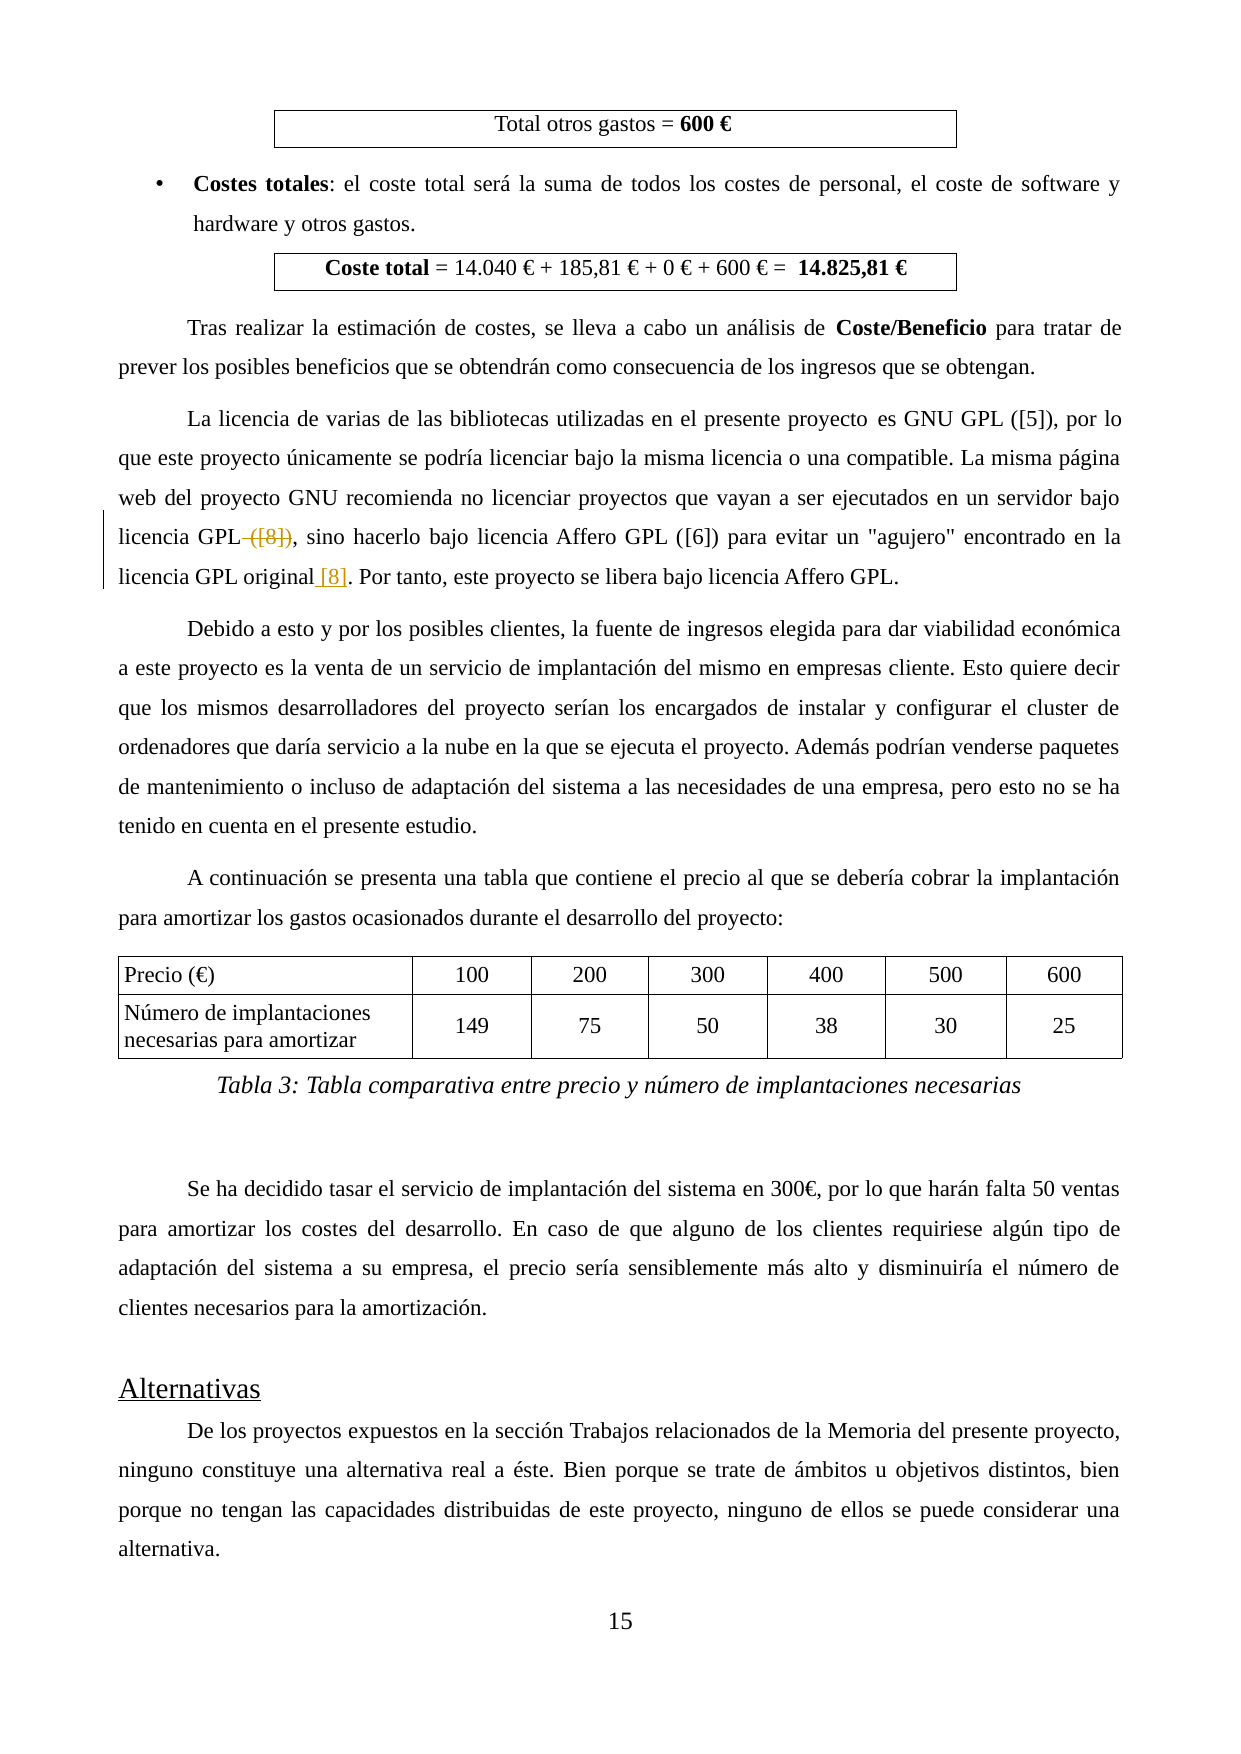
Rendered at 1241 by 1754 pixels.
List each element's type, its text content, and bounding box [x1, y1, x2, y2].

table_header Precio (€) [119, 957, 412, 994]
table_header 200 [532, 957, 648, 994]
table_header 100 [413, 957, 531, 994]
text Se ha decidido tasar el servicio de implantación del sistema en 300€, por lo que harán falta 50 ventas para amortizar los costes del desarrollo. En caso de que alguno de los clientes requiriese algún tipo de adaptación del sistema a su empresa, el precio sería sensiblemente más alto y disminuiría el número de clientes necesarios para la amortización. [118, 1175, 1122, 1320]
table_cell 25 [1007, 995, 1122, 1058]
text Tabla 3: Tabla comparativa entre precio y número de implantaciones necesarias [118, 1070, 1122, 1099]
text La licencia de varias de las bibliotecas utilizadas en el presente proyecto es GNU GPL ([5]), por lo que este proyecto únicamente se podría licenciar bajo la misma licencia o una compatible. La misma página web del proyecto GNU recomienda no licenciar proyectos que vayan a ser ejecutados en un servidor bajo licencia GPL, sino hacerlo bajo licencia Affero GPL ([6]) para evitar un "agujero" encontrado en la licencia GPL original [8]. Por tanto, este proyecto se libera bajo licencia Affero GPL. [118, 405, 1122, 589]
text Debido a esto y por los posibles clientes, la fuente de ingresos elegida para dar viabilidad económica a este proyecto es la venta de un servicio de implantación del mismo en empresas cliente. Esto quiere decir que los mismos desarrolladores del proyecto serían los encargados de instalar y configurar el cluster de ordenadores que daría servicio a la nube en la que se ejecuta el proyecto. Además podrían venderse paquetes de mantenimiento o incluso de adaptación del sistema a las necesidades de una empresa, pero esto no se ha tenido en cuenta en el presente estudio. [118, 615, 1122, 839]
table_cell 149 [413, 995, 531, 1058]
text De los proyectos expuestos en la sección Trabajos relacionados de la Memoria del presente proyecto, ninguno constituye una alternativa real a éste. Bien porque se trate de ámbitos u objetivos distintos, bien porque no tengan las capacidades distribuidas de este proyecto, ninguno de ellos se puede considerar una alternativa. [118, 1417, 1122, 1562]
table_header 600 [1007, 957, 1122, 994]
table_header 400 [768, 957, 885, 994]
text A continuación se presenta una tabla que contiene el precio al que se debería cobrar la implantación para amortizar los gastos ocasionados durante el desarrollo del proyecto: [118, 864, 1122, 930]
text Tras realizar la estimación de costes, se lleva a cabo un análisis de Coste/Beneficio para tratar de prever los posibles beneficios que se obtendrán como consecuencia de los ingresos que se obtengan. [118, 313, 1122, 379]
table_cell 30 [886, 995, 1006, 1058]
table_cell 50 [649, 995, 767, 1058]
subtitle Alternativas [118, 1371, 1122, 1404]
table_header 300 [649, 957, 767, 994]
table_cell Número de implantaciones necesarias para amortizar [119, 995, 412, 1058]
table_header 500 [886, 957, 1006, 994]
table_cell 75 [532, 995, 648, 1058]
list Costes totales: el coste total será la suma de todos los costes de personal, el coste de software y hardware y otros gastos. [156, 170, 1122, 236]
table_cell 38 [768, 995, 885, 1058]
